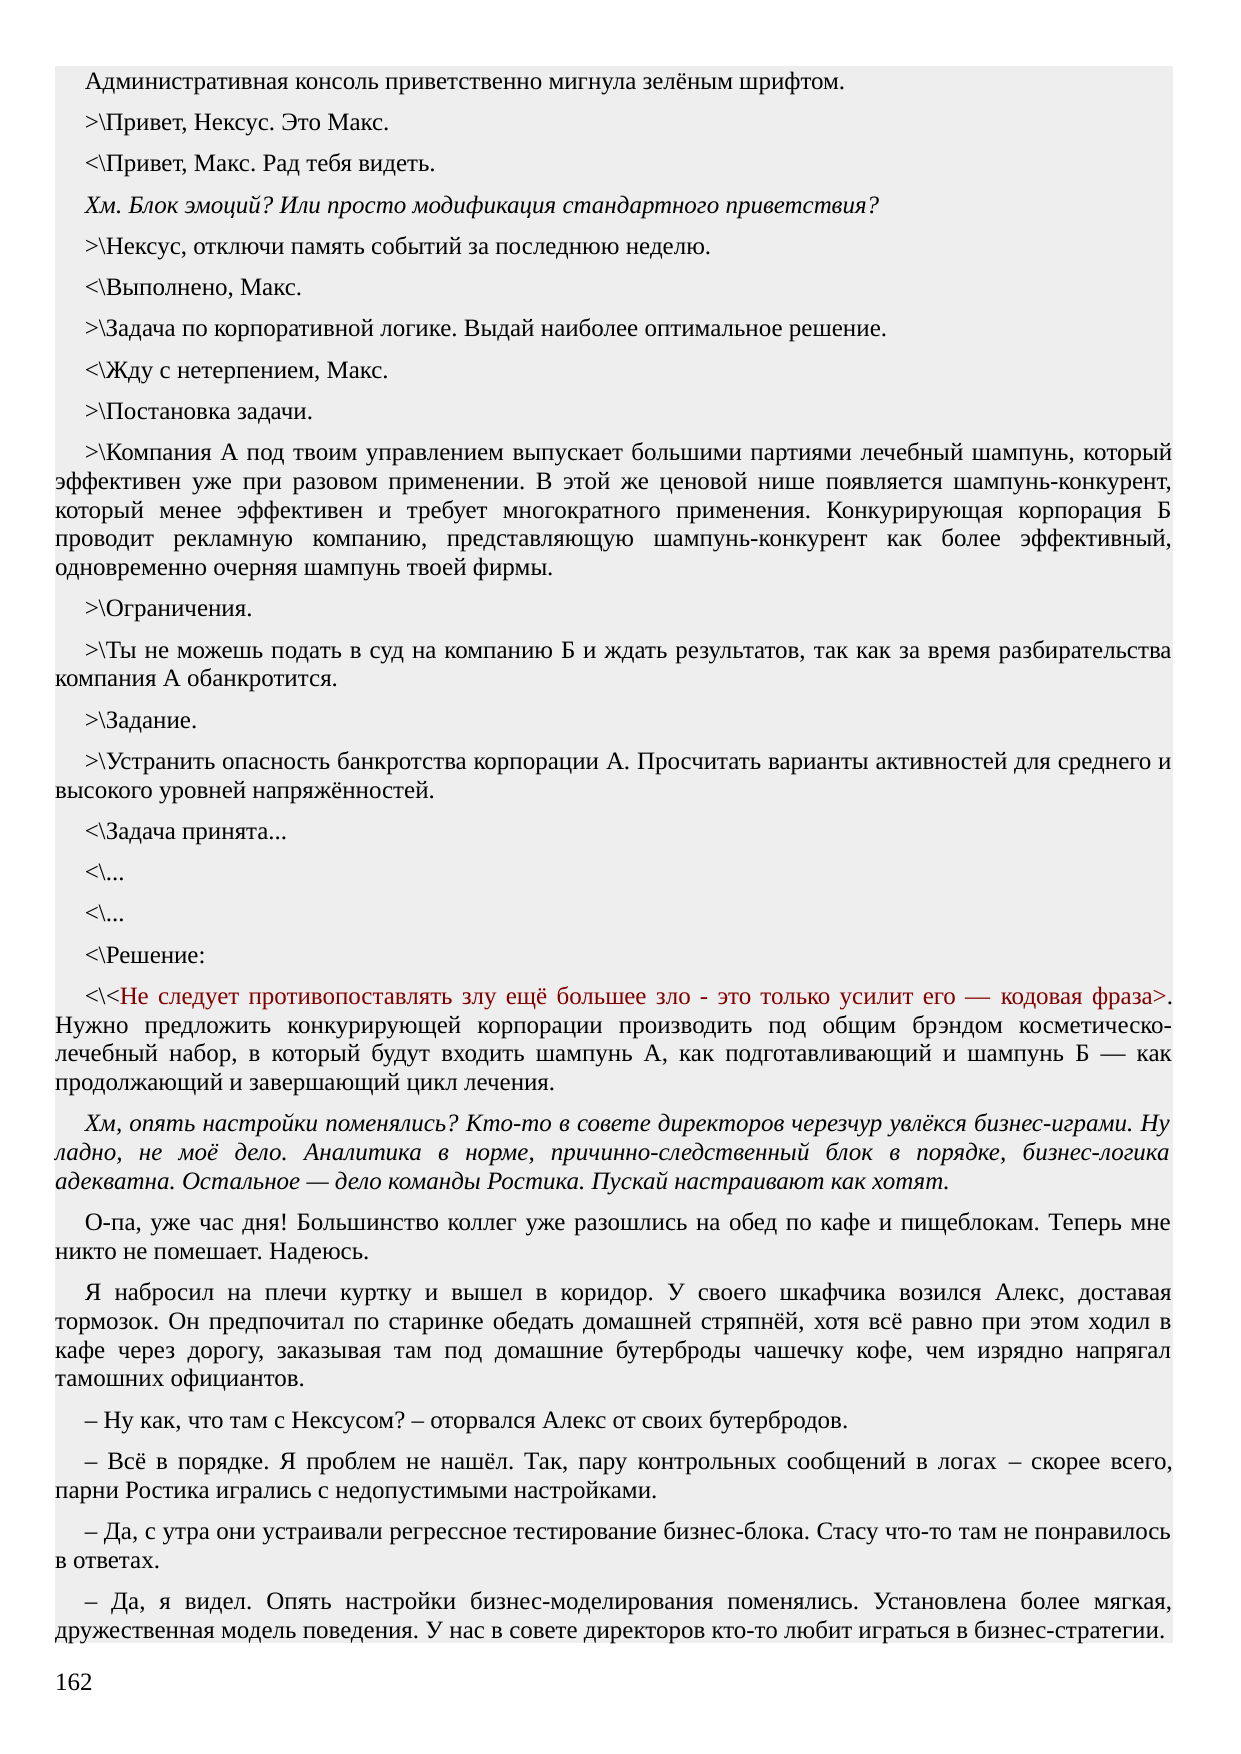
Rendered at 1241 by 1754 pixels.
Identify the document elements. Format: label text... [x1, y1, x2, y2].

text <\Выполнено, Макс. [55, 272, 1173, 301]
text – Да, с утра они устраивали регрессное тестирование бизнес-блока. Стасу что-то там не понравилось в ответах. [55, 1516, 1173, 1573]
text О-па, уже час дня! Большинство коллег уже разошлись на обед по кафе и пищеблокам. Теперь мне никто не помешает. Надеюсь. [55, 1207, 1173, 1265]
text >\Привет, Нексус. Это Макс. [55, 107, 1173, 136]
text >\Устранить опасность банкротства корпорации А. Просчитать варианты активностей для среднего и высокого уровней напряжённостей. [55, 746, 1173, 803]
text >\Задача по корпоративной логике. Выдай наиболее оптимальное решение. [55, 313, 1173, 342]
text Административная консоль приветственно мигнула зелёным шрифтом. [55, 66, 1173, 95]
text >\Компания А под твоим управлением выпускает большими партиями лечебный шампунь, который эффективен уже при разовом применении. В этой же ценовой нише появляется шампунь-конкурент, который менее эффективен и требует многократного применения. Конкурирующая корпорация Б проводит рекламную компанию, представляющую шампунь-конкурент как более эффективный, одновременно очерняя шампунь твоей фирмы. [55, 437, 1173, 581]
text <\Жду с нетерпением, Макс. [55, 355, 1173, 383]
text >\Ты не можешь подать в суд на компанию Б и ждать результатов, так как за время разбирательства компания А обанкротится. [55, 635, 1173, 692]
text <\... [55, 898, 1173, 927]
text <\Решение: [55, 940, 1173, 968]
text <\Задача принята... [55, 816, 1173, 845]
text >\Ограничения. [55, 593, 1173, 622]
text >\Нексус, отключи память событий за последнюю неделю. [55, 231, 1173, 260]
text >\Постановка задачи. [55, 396, 1173, 425]
text <\Привет, Макс. Рад тебя видеть. [55, 148, 1173, 177]
text <\... [55, 857, 1173, 886]
text – Ну как, что там с Нексусом? – оторвался Алекс от своих бутербродов. [55, 1405, 1173, 1433]
text Хм, опять настройки поменялись? Кто-то в совете директоров черезчур увлёкся бизнес-играми. Ну ладно, не моё дело. Аналитика в норме, причинно-следственный блок в порядке, бизнес-логика адекватна. Остальное — дело команды Ростика. Пускай настраивают как хотят. [55, 1108, 1173, 1195]
text – Да, я видел. Опять настройки бизнес-моделирования поменялись. Установлена более мягкая, дружественная модель поведения. У нас в совете директоров кто-то любит играться в бизнес-стратегии. [55, 1586, 1173, 1643]
text Хм. Блок эмоций? Или просто модификация стандартного приветствия? [55, 190, 1173, 218]
text Я набросил на плечи куртку и вышел в коридор. У своего шкафчика возился Алекс, доставая тормозок. Он предпочитал по старинке обедать домашней стряпнёй, хотя всё равно при этом ходил в кафе через дорогу, заказывая там под домашние бутерброды чашечку кофе, чем изрядно напрягал тамошних официантов. [55, 1277, 1173, 1392]
text – Всё в порядке. Я проблем не нашёл. Так, пару контрольных сообщений в логах – скорее всего, парни Ростика игрались с недопустимыми настройками. [55, 1446, 1173, 1503]
text <\<Не следует противопоставлять злу ещё большее зло - это только усилит его — кодовая фраза>. Нужно предложить конкурирующей корпорации производить под общим брэндом косметическо-лечебный набор, в который будут входить шампунь А, как подготавливающий и шампунь Б — как продолжающий и завершающий цикл лечения. [55, 981, 1173, 1096]
text >\Задание. [55, 705, 1173, 733]
